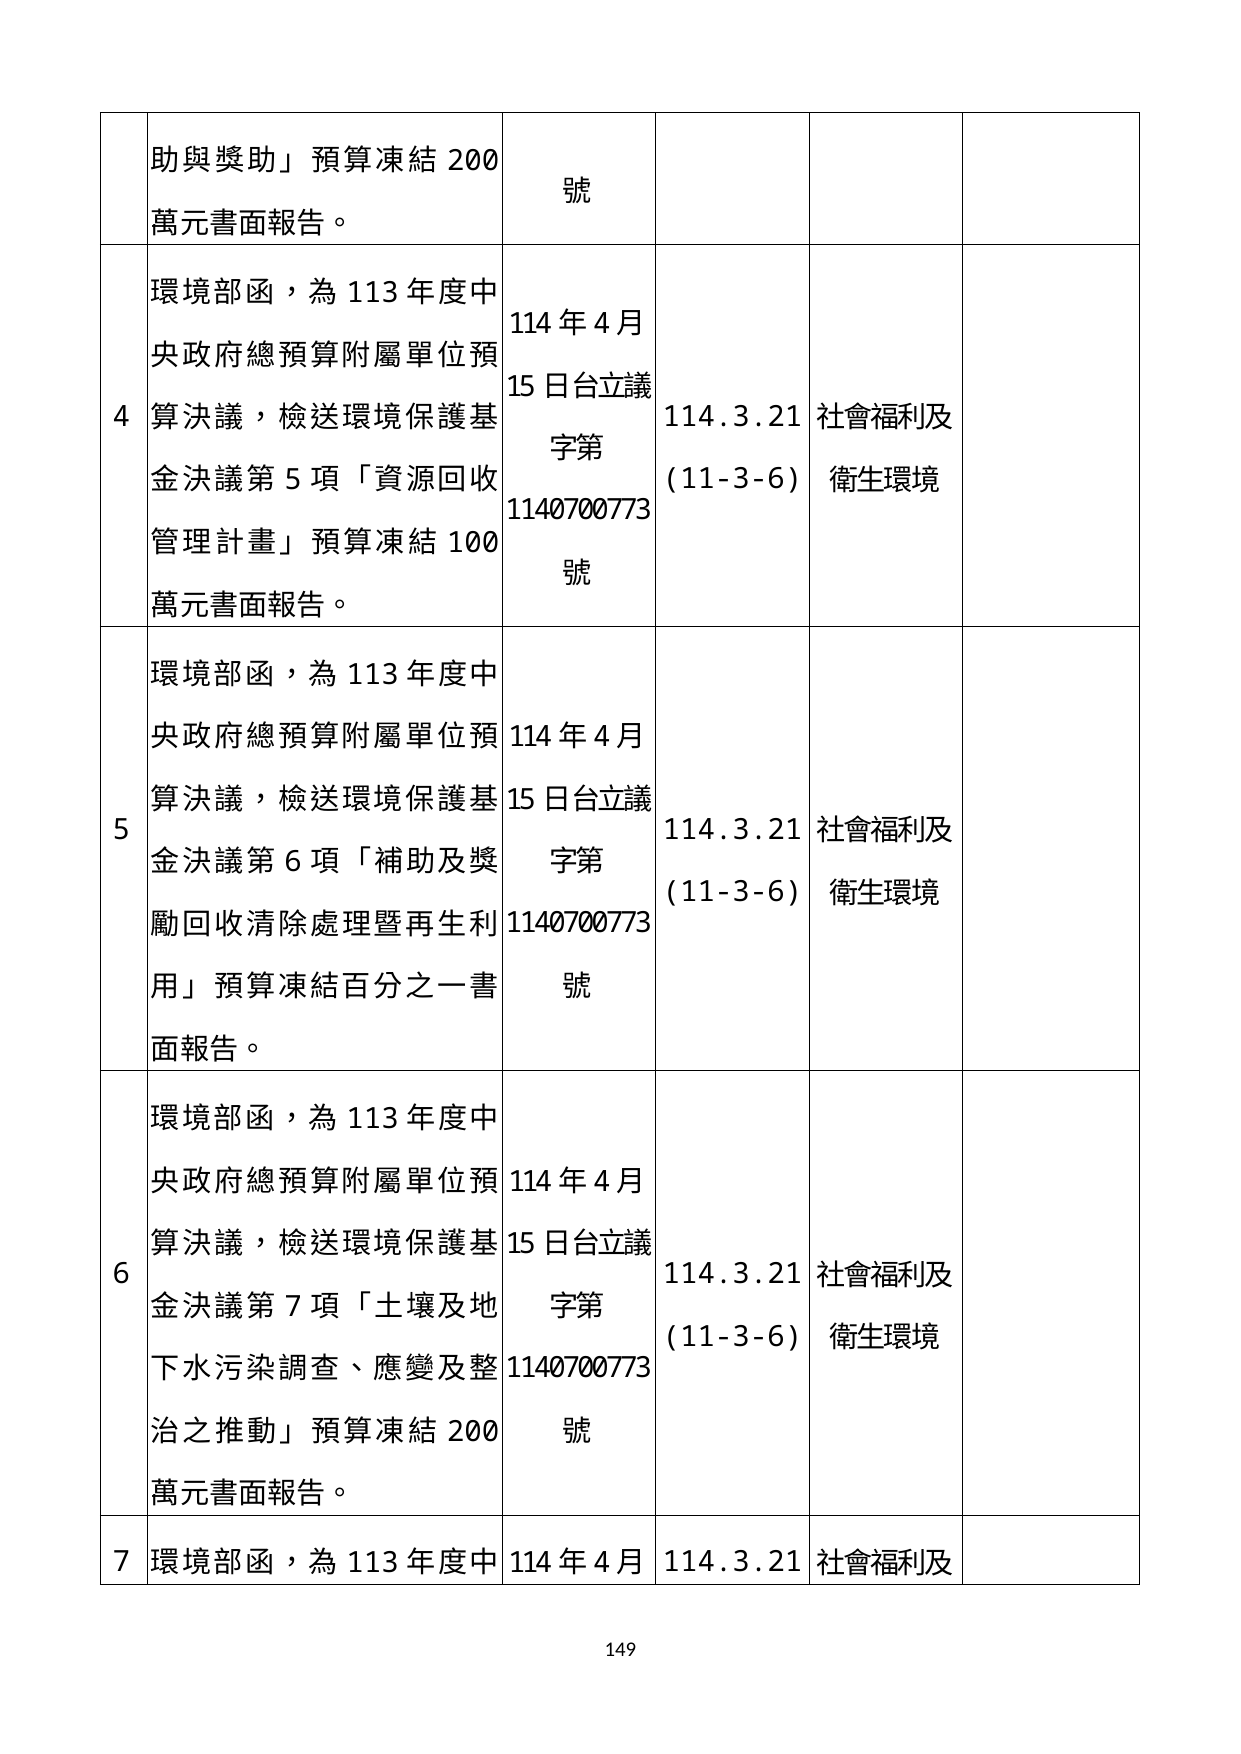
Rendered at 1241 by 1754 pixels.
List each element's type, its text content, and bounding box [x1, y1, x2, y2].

table_cell 114.3.21 (11-3-6) [656, 1071, 809, 1515]
table_cell 社會福利及 [810, 1516, 962, 1584]
table_cell [656, 113, 809, 244]
table_cell [810, 113, 962, 244]
table_cell 社會福利及 衛生環境 [810, 627, 962, 1070]
table_cell 環境部函，為113年度中 [148, 1516, 502, 1584]
table_cell 環境部函，為113年度中央政府總預算附屬單位預算決議，檢送環境保護基金決議第6項「補助及獎勵回收清除處理暨再生利用」預算凍結百分之一書面報告。 [148, 627, 502, 1070]
table_cell [101, 1516, 147, 1584]
table_cell 114年4月 [503, 1516, 655, 1584]
table_cell 114年4月15日台立議字第1140700773號 [503, 627, 655, 1070]
table_cell 114.3.21 [656, 1516, 809, 1584]
table_cell 社會福利及 衛生環境 [810, 1071, 962, 1515]
table_cell 環境部函，為113年度中央政府總預算附屬單位預算決議，檢送環境保護基金決議第5項「資源回收管理計畫」預算凍結100萬元書面報告。 [148, 245, 502, 626]
table_cell [101, 245, 147, 626]
table_cell 助與獎助」預算凍結200萬元書面報告。 [148, 113, 502, 244]
table_cell 社會福利及 衛生環境 [810, 245, 962, 626]
table_cell [101, 627, 147, 1070]
table_cell [101, 113, 147, 244]
table_cell 114.3.21 (11-3-6) [656, 627, 809, 1070]
table_cell [963, 113, 1139, 244]
table_cell 114年4月15日台立議字第1140700773號 [503, 245, 655, 626]
table_cell [963, 245, 1139, 626]
table_cell 114年4月15日台立議字第1140700773號 [503, 1071, 655, 1515]
table_cell [963, 627, 1139, 1070]
table_cell 號 [503, 113, 655, 244]
table_cell [101, 1071, 147, 1515]
table_cell [963, 1516, 1139, 1584]
table_cell 環境部函，為113年度中央政府總預算附屬單位預算決議，檢送環境保護基金決議第7項「土壤及地下水污染調查、應變及整治之推動」預算凍結200萬元書面報告。 [148, 1071, 502, 1515]
table_cell [963, 1071, 1139, 1515]
table_cell 114.3.21 (11-3-6) [656, 245, 809, 626]
